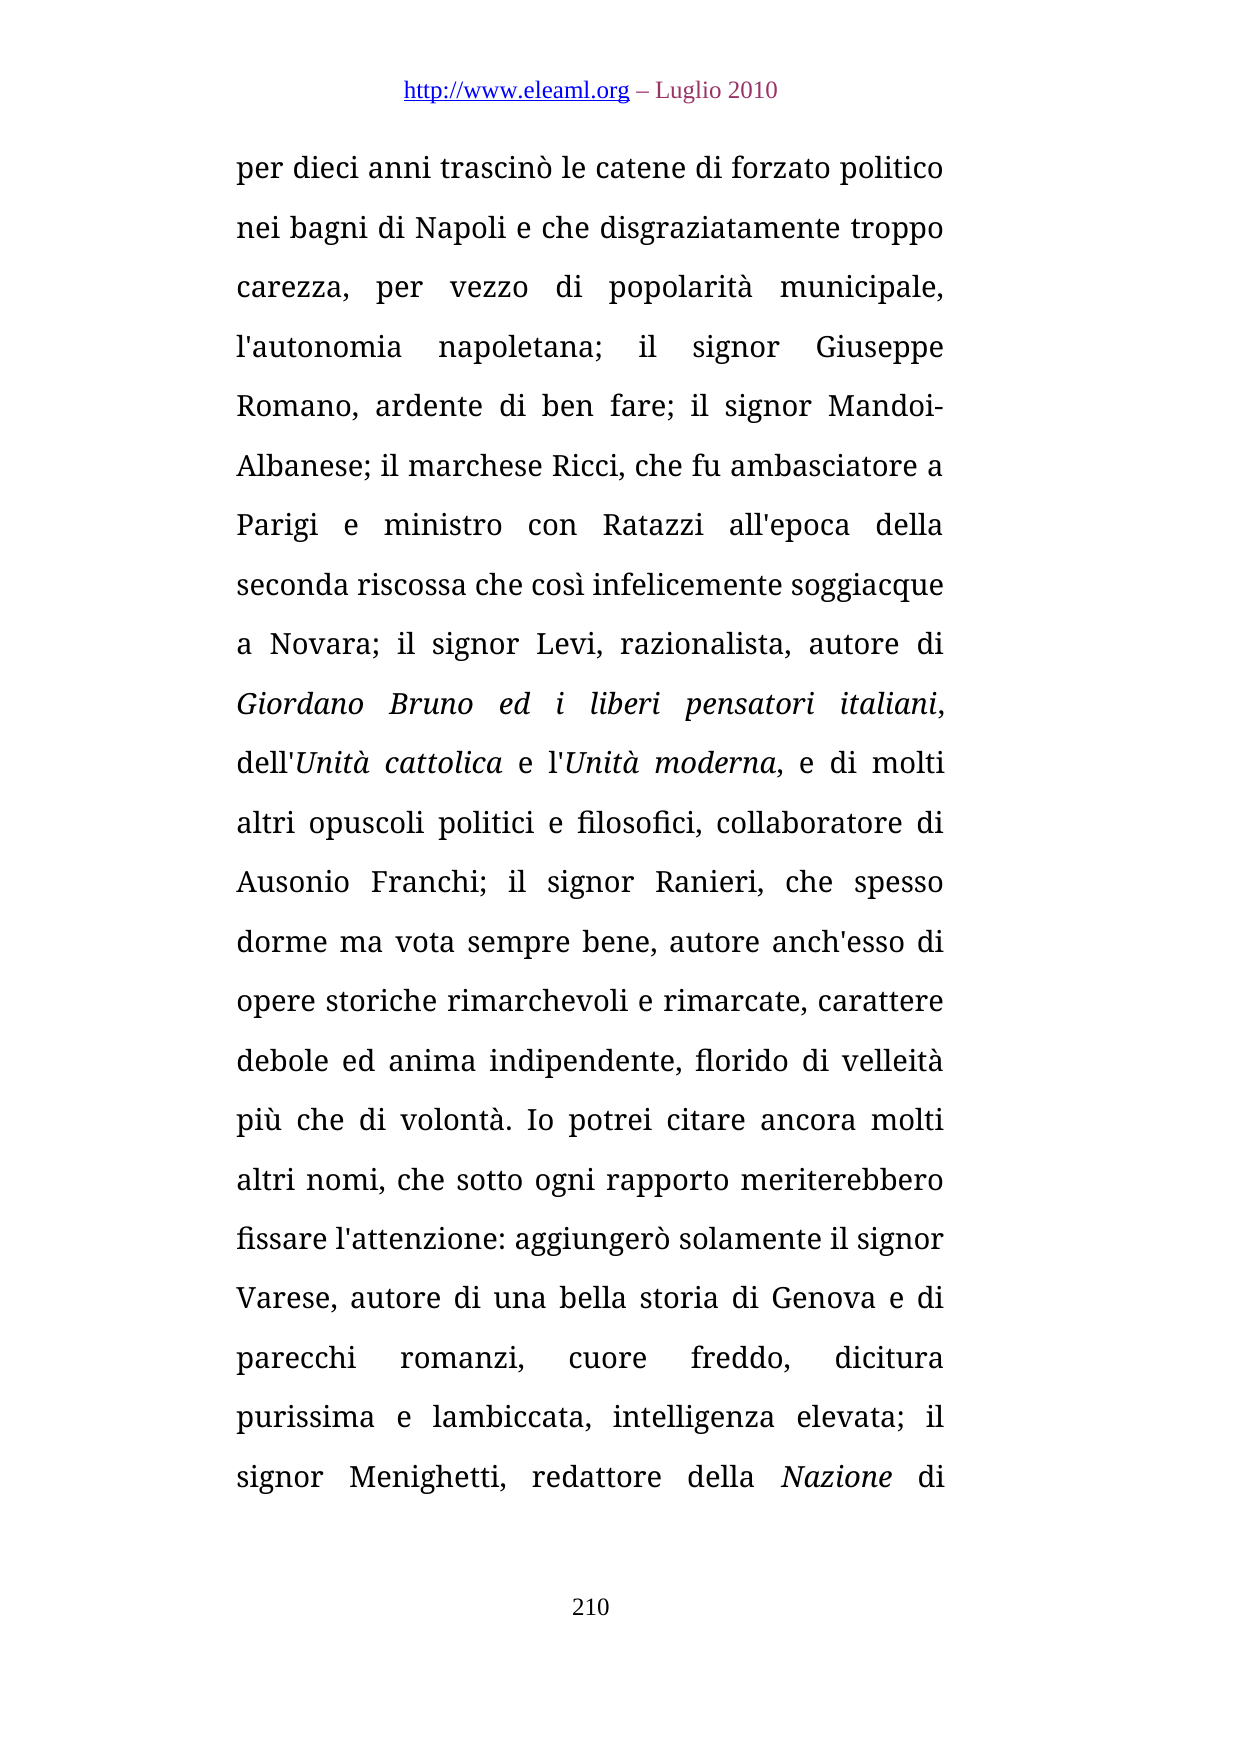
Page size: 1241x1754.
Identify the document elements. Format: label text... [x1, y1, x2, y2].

text per dieci anni trascinò le catene di forzato politico nei bagni di Napoli e che disgraziatamente troppo carezza, per vezzo di popolarità municipale, l'autonomia napoletana; il signor Giuseppe Romano, ardente di ben fare; il signor Mandoi-Albanese; il marchese Ricci, che fu ambasciatore a Parigi e ministro con Ratazzi all'epoca della seconda riscossa che così infelicemente soggiacque a Novara; il signor Levi, razionalista, autore di Giordano Bruno ed i liberi pensatori italiani, dell'Unità cattolica e l'Unità moderna, e di molti altri opuscoli politici e filosofici, collaboratore di Ausonio Franchi; il signor Ranieri, che spesso dorme ma vota sempre bene, autore anch'esso di opere storiche rimarchevoli e rimarcate, carattere debole ed anima indipendente, florido di velleità più che di volontà. Io potrei citare ancora molti altri nomi, che sotto ogni rapporto meriterebbero fissare l'attenzione: aggiungerò solamente il signor Varese, autore di una bella storia di Genova e di parecchi romanzi, cuore freddo, dicitura purissima e lambiccata, intelligenza elevata; il signor Menighetti, redattore della Nazione di [236, 148, 945, 1496]
